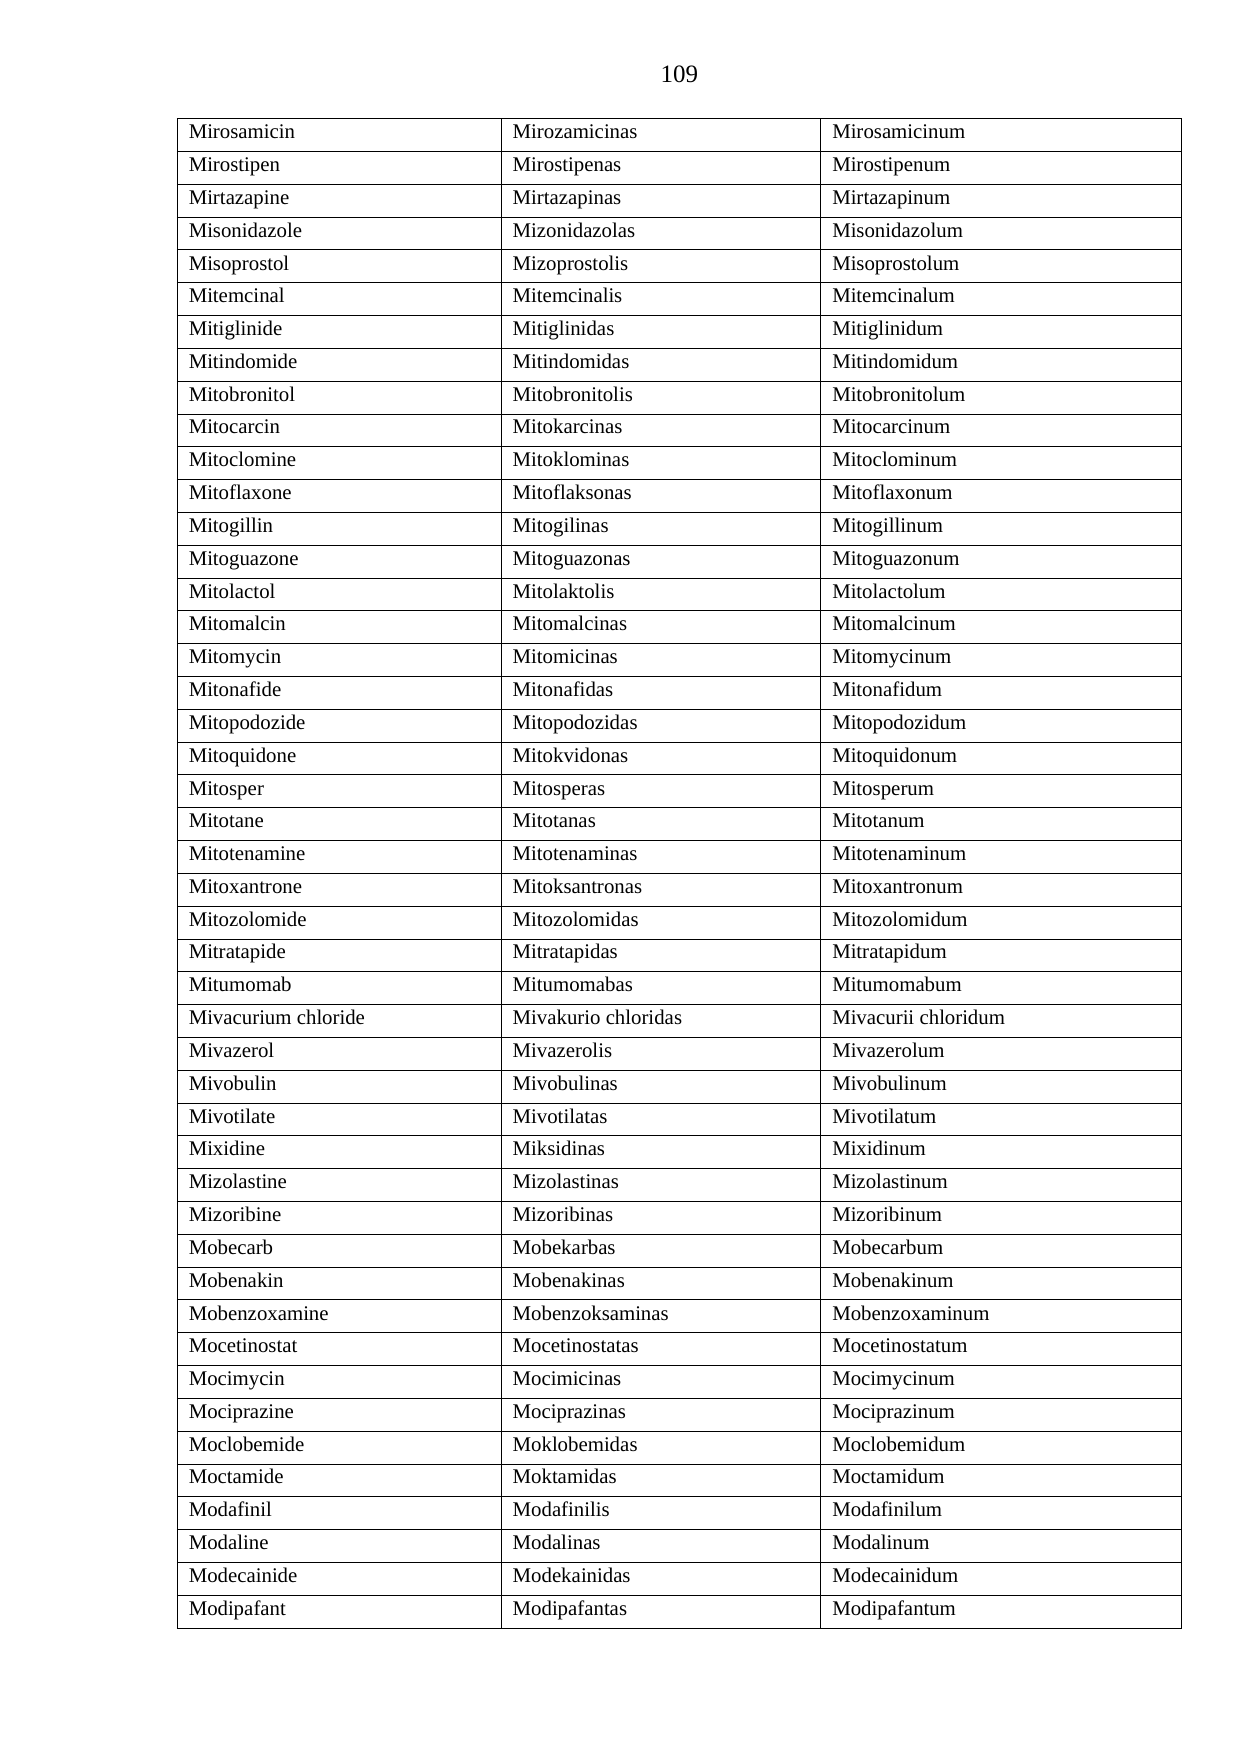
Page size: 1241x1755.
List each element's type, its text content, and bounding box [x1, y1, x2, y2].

table_cell Mitoksantronas [502, 874, 820, 906]
table_cell Mitomalcinum [821, 611, 1181, 643]
table_cell Mivotilatas [502, 1104, 820, 1135]
table_cell Mirtazapinum [821, 185, 1181, 217]
table_cell Mitokvidonas [502, 743, 820, 774]
table_cell Mitomycinum [821, 644, 1181, 676]
table_cell Mitozolomidas [502, 907, 820, 938]
table_cell Mitoflaksonas [502, 480, 820, 512]
table_cell Mobenakin [178, 1268, 501, 1299]
table_cell Mitobronitol [178, 382, 501, 413]
table_cell Mirosamicinum [821, 119, 1181, 151]
table_cell Mivazerolis [502, 1038, 820, 1070]
table_cell Mocetinostatum [821, 1333, 1181, 1365]
table_cell Mitotane [178, 808, 501, 840]
table_cell Mitoguazone [178, 546, 501, 577]
table_cell Mitonafidum [821, 677, 1181, 709]
table_cell Mitoguazonum [821, 546, 1181, 577]
table_cell Mocetinostat [178, 1333, 501, 1365]
table_cell Mobekarbas [502, 1235, 820, 1267]
table_cell Mitozolomidum [821, 907, 1181, 938]
table_cell Mizoprostolis [502, 250, 820, 282]
table_cell Mitotanum [821, 808, 1181, 840]
table_cell Mitratapide [178, 940, 501, 971]
table_cell Mitoclominum [821, 447, 1181, 479]
table_cell Mivacurii chloridum [821, 1005, 1181, 1037]
table_cell Mociprazine [178, 1399, 501, 1431]
table_cell Modalinas [502, 1530, 820, 1562]
table_cell Mitumomab [178, 972, 501, 1004]
table_cell Mivotilatum [821, 1104, 1181, 1135]
table_cell Mocetinostatas [502, 1333, 820, 1365]
table_cell Mitosperum [821, 775, 1181, 807]
table_cell Mitogilinas [502, 513, 820, 545]
table_cell Mitoflaxonum [821, 480, 1181, 512]
table_cell Mizoribinum [821, 1202, 1181, 1234]
table_cell Mirostipenum [821, 152, 1181, 184]
table_cell Mitokarcinas [502, 415, 820, 446]
table_cell Mirostipenas [502, 152, 820, 184]
table_cell Mitosperas [502, 775, 820, 807]
table_cell Modafinilis [502, 1497, 820, 1529]
table_cell Mitopodozide [178, 710, 501, 742]
table_cell Mitiglinidas [502, 316, 820, 348]
table_cell Mizoribine [178, 1202, 501, 1234]
table_cell Miksidinas [502, 1136, 820, 1168]
table_cell Mitemcinalis [502, 283, 820, 315]
table_cell Mitumomabum [821, 972, 1181, 1004]
table_cell Mobenzoxaminum [821, 1300, 1181, 1332]
table_cell Mitoclomine [178, 447, 501, 479]
table_cell Moklobemidas [502, 1432, 820, 1463]
table_cell Mitomycin [178, 644, 501, 676]
table_cell Mirtazapine [178, 185, 501, 217]
table_cell Misoprostolum [821, 250, 1181, 282]
table_cell Mobenakinum [821, 1268, 1181, 1299]
table_cell Mivobulinas [502, 1071, 820, 1102]
table_cell Modecainidum [821, 1563, 1181, 1595]
table_cell Mobenzoksaminas [502, 1300, 820, 1332]
table_cell Moctamidum [821, 1465, 1181, 1496]
table_cell Mitiglinide [178, 316, 501, 348]
table_cell Misonidazolum [821, 218, 1181, 249]
table_cell Mitomicinas [502, 644, 820, 676]
table_cell Mirostipen [178, 152, 501, 184]
table_cell Mobenakinas [502, 1268, 820, 1299]
table_cell Mitratapidas [502, 940, 820, 971]
table_cell Mitotenamine [178, 841, 501, 873]
table_cell Mobecarbum [821, 1235, 1181, 1267]
table_cell Mocimycinum [821, 1366, 1181, 1398]
table_cell Mitoxantronum [821, 874, 1181, 906]
table_cell Mitoquidone [178, 743, 501, 774]
table_cell Mitindomidum [821, 349, 1181, 381]
table_cell Mitemcinalum [821, 283, 1181, 315]
table_cell Mizonidazolas [502, 218, 820, 249]
table_cell Mitomalcinas [502, 611, 820, 643]
table_cell Modaline [178, 1530, 501, 1562]
table_cell Mivazerolum [821, 1038, 1181, 1070]
table_cell Modipafantum [821, 1596, 1181, 1627]
table_cell Mitoklominas [502, 447, 820, 479]
table_cell Mirozamicinas [502, 119, 820, 151]
table_cell Mivacurium chloride [178, 1005, 501, 1037]
table_cell Mitosper [178, 775, 501, 807]
table_cell Mitolaktolis [502, 579, 820, 610]
table_cell Modafinilum [821, 1497, 1181, 1529]
table_cell Mitogillinum [821, 513, 1181, 545]
table_cell Mizoribinas [502, 1202, 820, 1234]
table_cell Mitolactolum [821, 579, 1181, 610]
table_cell Misonidazole [178, 218, 501, 249]
table_cell Mitratapidum [821, 940, 1181, 971]
table_cell Mitiglinidum [821, 316, 1181, 348]
table_cell Modafinil [178, 1497, 501, 1529]
table_cell Mitogillin [178, 513, 501, 545]
table_cell Modecainide [178, 1563, 501, 1595]
table_cell Mitindomidas [502, 349, 820, 381]
table_cell Mitoflaxone [178, 480, 501, 512]
table_cell Mitonafide [178, 677, 501, 709]
table_cell Mitoquidonum [821, 743, 1181, 774]
table_cell Moclobemide [178, 1432, 501, 1463]
table_cell Mivobulinum [821, 1071, 1181, 1102]
table_cell Mitocarcin [178, 415, 501, 446]
table_cell Mocimycin [178, 1366, 501, 1398]
table_cell Mitopodozidum [821, 710, 1181, 742]
table_cell Misoprostol [178, 250, 501, 282]
table_cell Mitopodozidas [502, 710, 820, 742]
table_cell Mitemcinal [178, 283, 501, 315]
table_cell Mobecarb [178, 1235, 501, 1267]
table_cell Mirosamicin [178, 119, 501, 151]
table_cell Mixidinum [821, 1136, 1181, 1168]
table_cell Mitotanas [502, 808, 820, 840]
table_cell Mitotenaminum [821, 841, 1181, 873]
table_cell Mitobronitolis [502, 382, 820, 413]
table_cell Mitoguazonas [502, 546, 820, 577]
table_cell Mivotilate [178, 1104, 501, 1135]
table_cell Mocimicinas [502, 1366, 820, 1398]
table_cell Moclobemidum [821, 1432, 1181, 1463]
table_cell Mitocarcinum [821, 415, 1181, 446]
table_cell Mizolastine [178, 1169, 501, 1201]
table_cell Mitonafidas [502, 677, 820, 709]
table_cell Mobenzoxamine [178, 1300, 501, 1332]
table_cell Mizolastinas [502, 1169, 820, 1201]
table_cell Mociprazinum [821, 1399, 1181, 1431]
table_cell Mixidine [178, 1136, 501, 1168]
table_cell Mirtazapinas [502, 185, 820, 217]
table_cell Modipafantas [502, 1596, 820, 1627]
table_cell Mitumomabas [502, 972, 820, 1004]
table_cell Mitindomide [178, 349, 501, 381]
table_cell Mitolactol [178, 579, 501, 610]
table_cell Mitoxantrone [178, 874, 501, 906]
table_cell Mivobulin [178, 1071, 501, 1102]
table_cell Mizolastinum [821, 1169, 1181, 1201]
table_cell Mociprazinas [502, 1399, 820, 1431]
table_cell Modipafant [178, 1596, 501, 1627]
table_cell Mitomalcin [178, 611, 501, 643]
table_cell Mivakurio chloridas [502, 1005, 820, 1037]
table_cell Mivazerol [178, 1038, 501, 1070]
table_cell Moctamide [178, 1465, 501, 1496]
table_cell Moktamidas [502, 1465, 820, 1496]
table_cell Mitobronitolum [821, 382, 1181, 413]
table_cell Mitozolomide [178, 907, 501, 938]
table_cell Modalinum [821, 1530, 1181, 1562]
table_cell Modekainidas [502, 1563, 820, 1595]
table_cell Mitotenaminas [502, 841, 820, 873]
